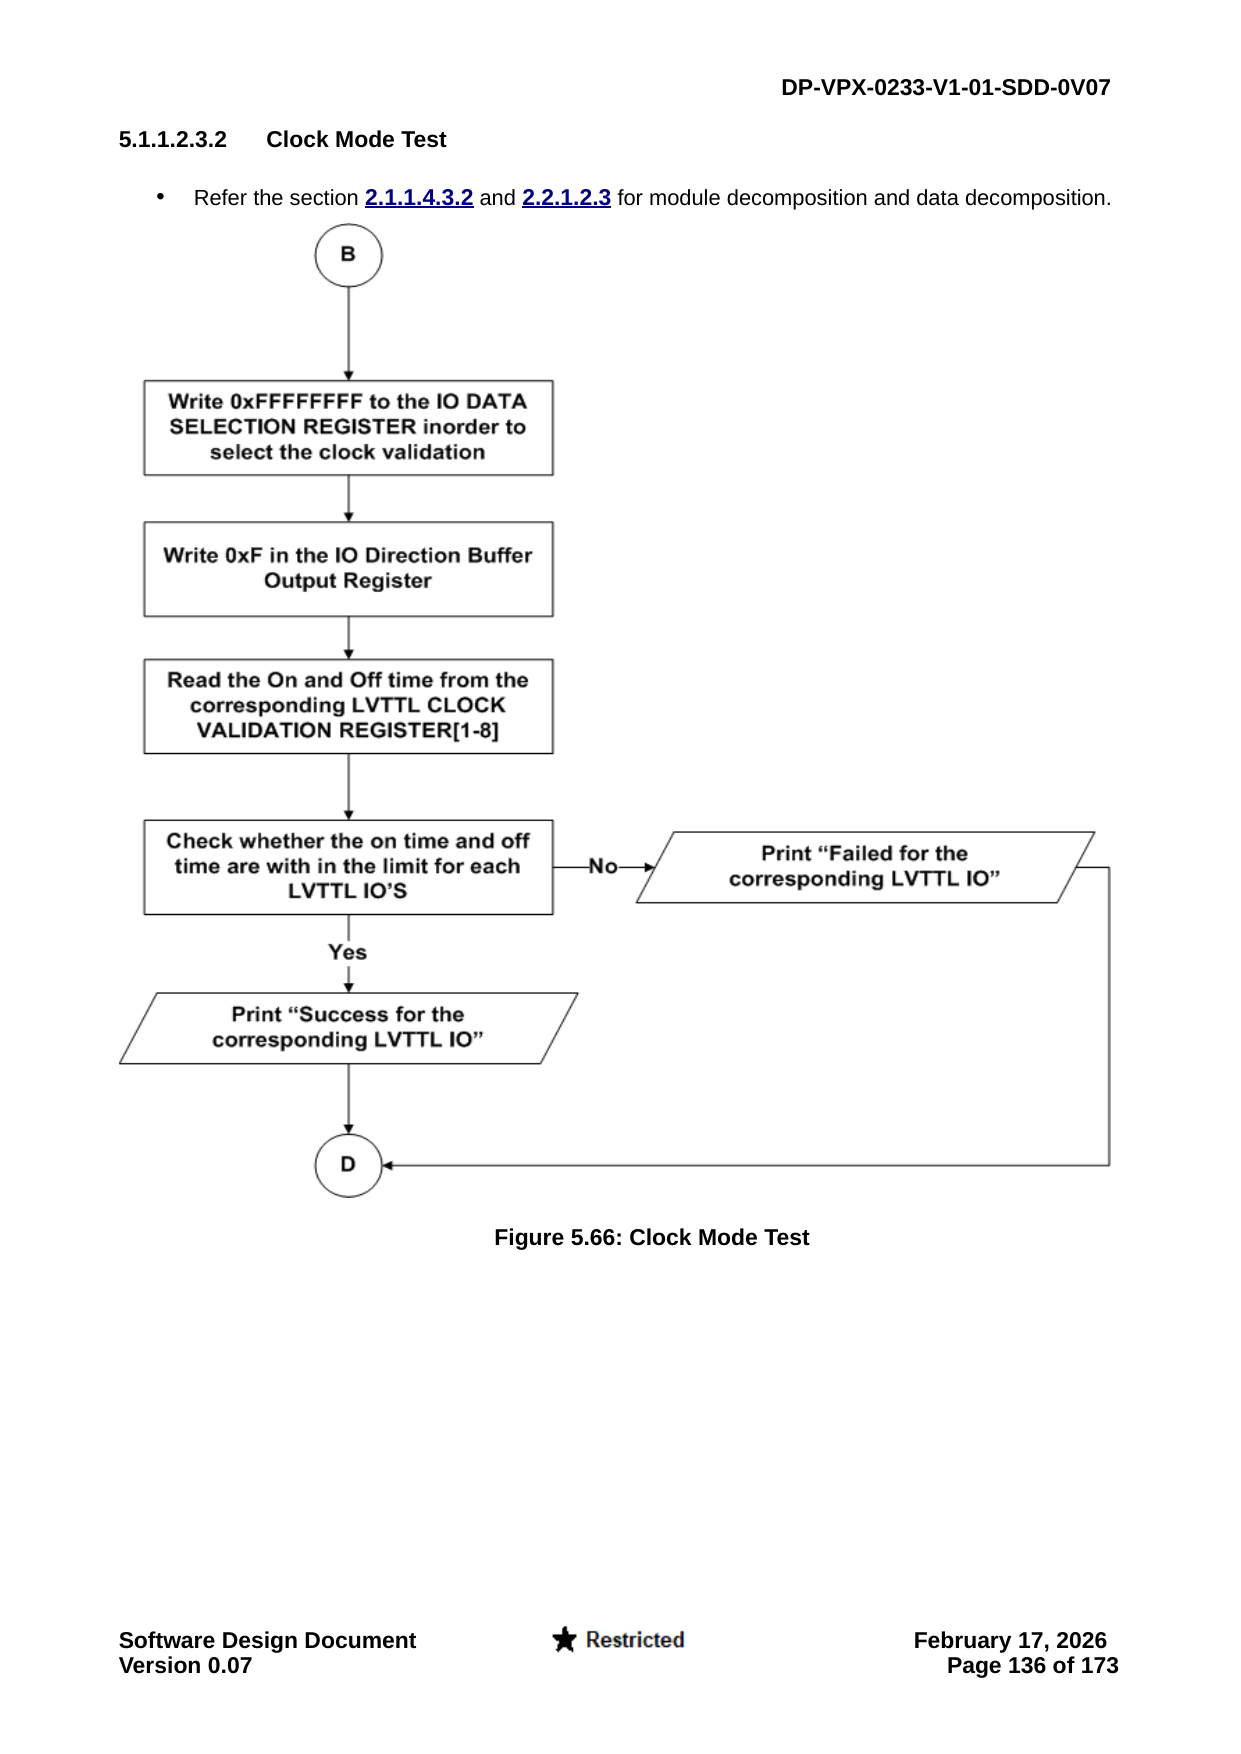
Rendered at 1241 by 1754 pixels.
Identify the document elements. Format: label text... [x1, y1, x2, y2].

picture [542, 1617, 698, 1662]
list Refer the section 2.1.1.4.3.2 and 2.2.1.2.3 for module decomposition and data decomposition. [156, 184, 1122, 211]
text Figure 5.66: Clock Mode Test [118, 1198, 1122, 1250]
subtitle Clock Mode Test [118, 129, 1122, 152]
picture [118, 223, 1122, 1198]
